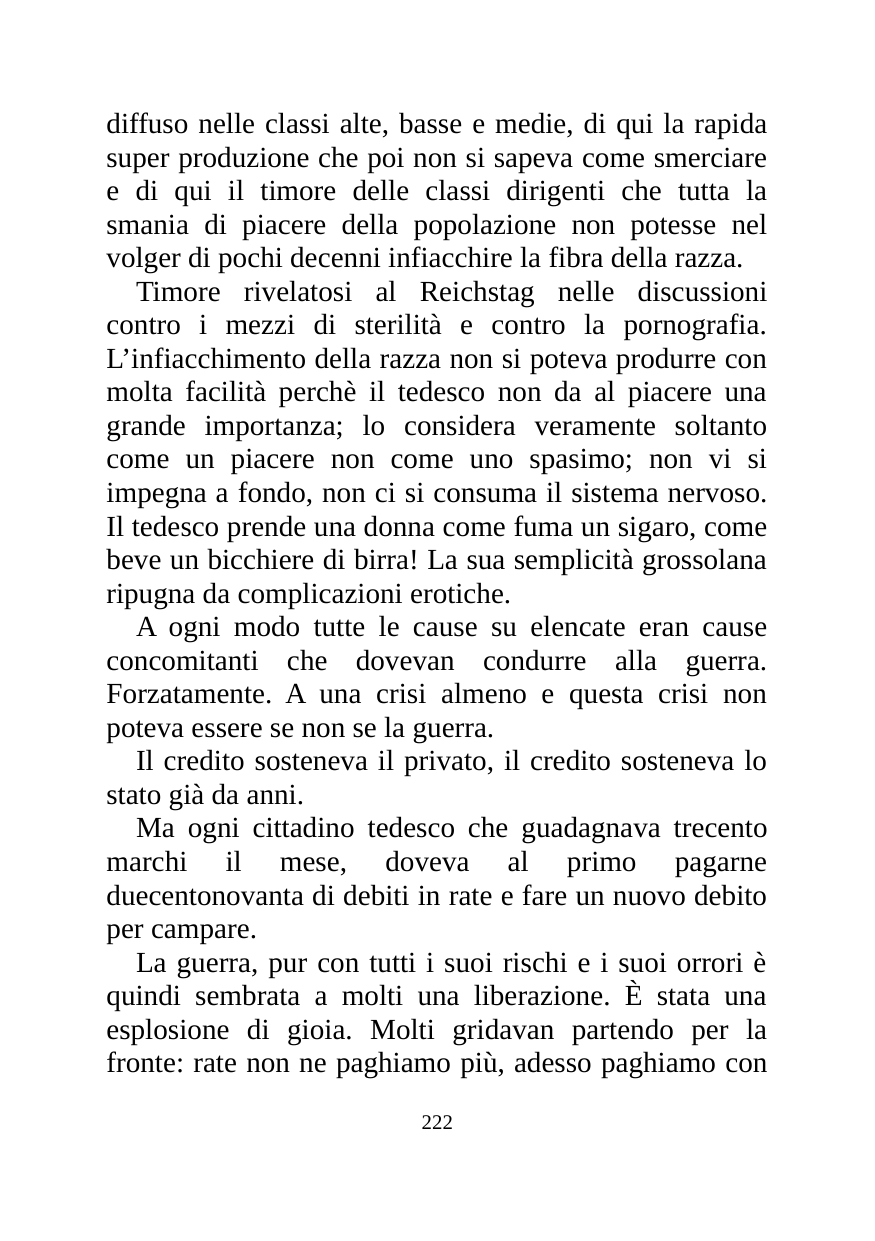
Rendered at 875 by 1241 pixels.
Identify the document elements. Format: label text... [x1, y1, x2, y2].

text diffuso nelle classi alte, basse e medie, di qui la rapida super produzione che poi non si sapeva come smerciare e di qui il timore delle classi dirigenti che tutta la smania di piacere della popolazione non potesse nel volger di pochi decenni infiacchire la fibra della razza. [106, 106, 768, 274]
text Timore rivelatosi al Reichstag nelle discussioni contro i mezzi di sterilità e contro la pornografia. L’infiacchimento della razza non si poteva produrre con molta facilità perchè il tedesco non da al piacere una grande importanza; lo considera veramente soltanto come un piacere non come uno spasimo; non vi si impegna a fondo, non ci si consuma il sistema nervoso. Il tedesco prende una donna come fuma un sigaro, come beve un bicchiere di birra! La sua semplicità grossolana ripugna da complicazioni erotiche. [106, 274, 768, 609]
text La guerra, pur con tutti i suoi rischi e i suoi orrori è quindi sembrata a molti una liberazione. È stata una esplosione di gioia. Molti gridavan partendo per la fronte: rate non ne paghiamo più, adesso paghiamo con [106, 945, 768, 1079]
text Il credito sosteneva il privato, il credito sosteneva lo stato già da anni. [106, 743, 768, 811]
text A ogni modo tutte le cause su elencate eran cause concomitanti che dovevan condurre alla guerra. Forzatamente. A una crisi almeno e questa crisi non poteva essere se non se la guerra. [106, 609, 768, 743]
text Ma ogni cittadino tedesco che guadagnava trecento marchi il mese, doveva al primo pagarne duecentonovanta di debiti in rate e fare un nuovo debito per campare. [106, 811, 768, 945]
